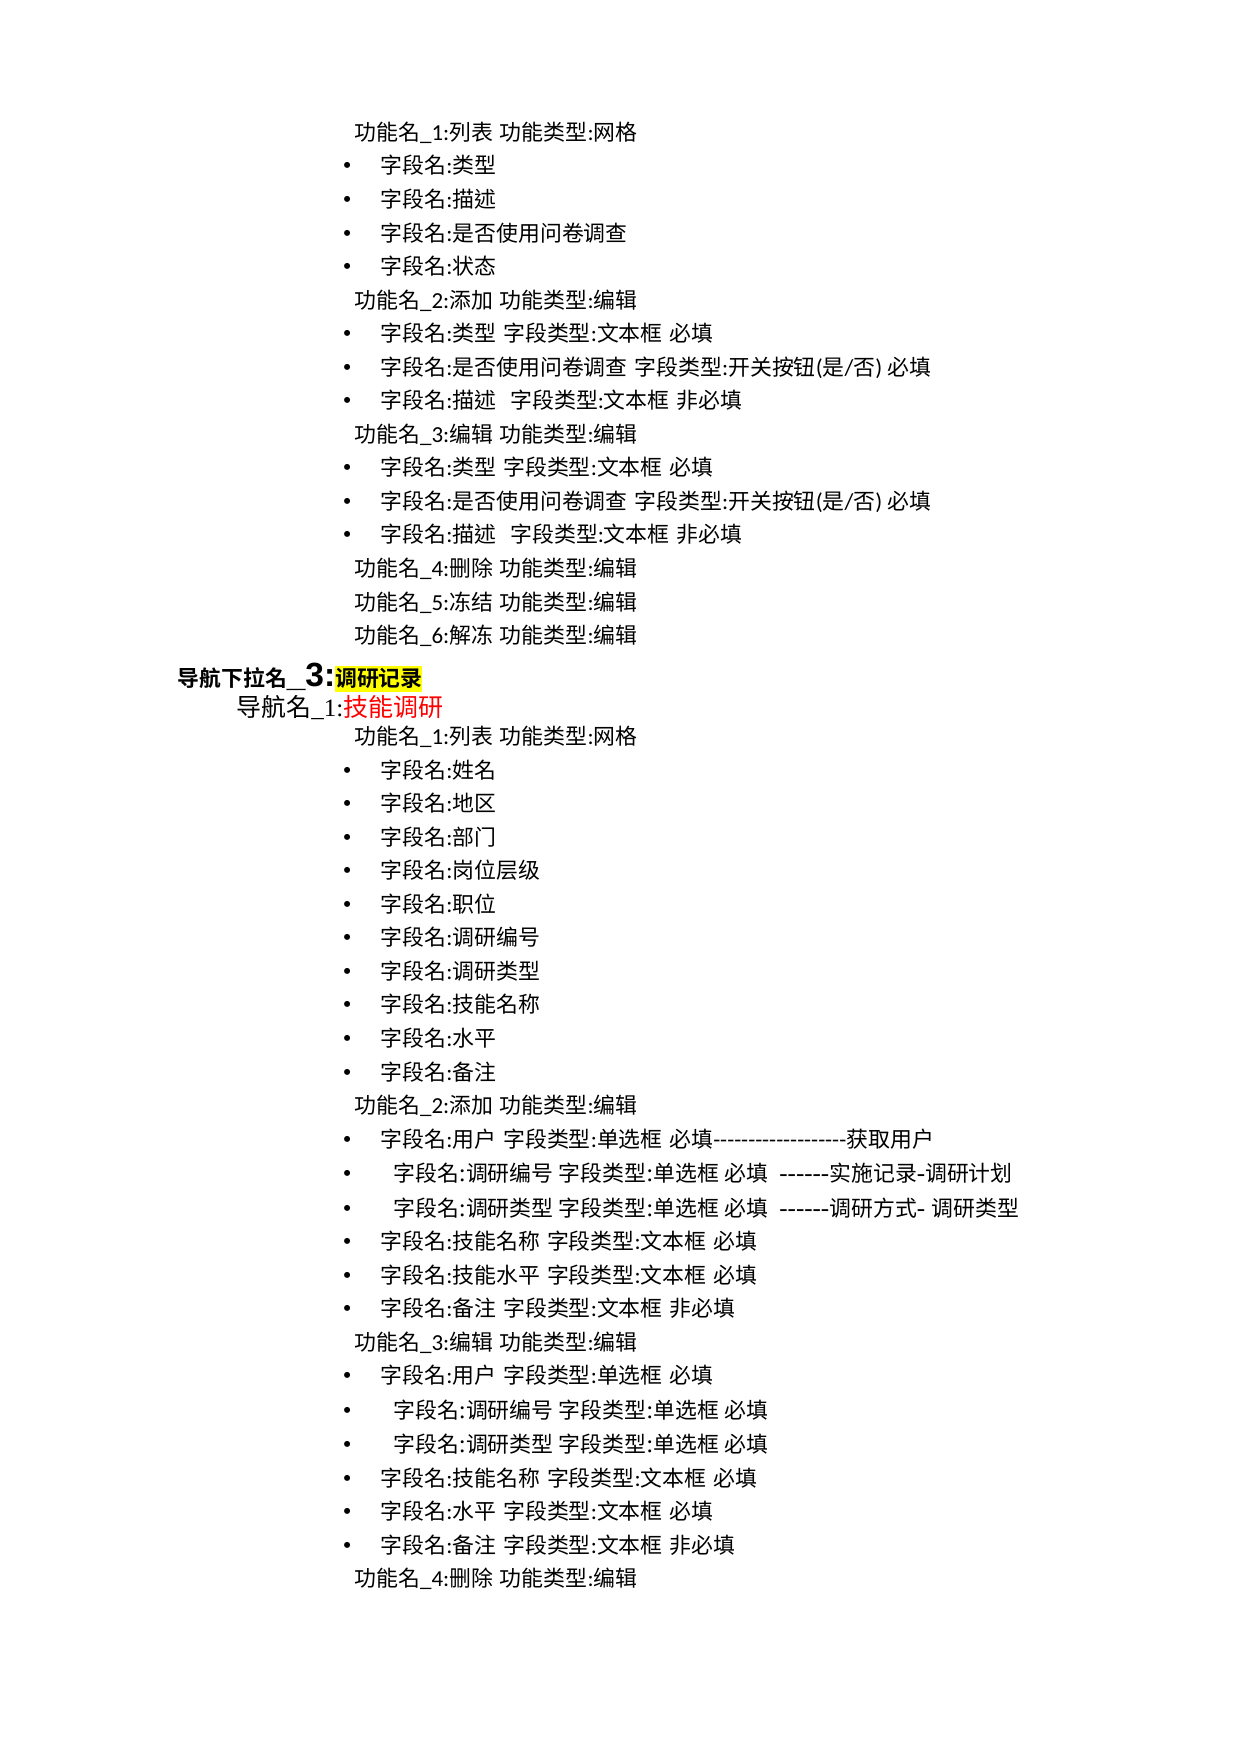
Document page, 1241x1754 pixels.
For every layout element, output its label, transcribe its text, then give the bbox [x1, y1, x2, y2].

subtitle 导航下拉名_3:调研记录 [118, 655, 1122, 693]
list 字段名:是否使用问卷调查 [343, 219, 1122, 247]
list 字段名:调研类型 [343, 957, 1122, 985]
text 功能名_1:列表 功能类型:网格 [118, 722, 1122, 750]
list 字段名:类型 字段类型:文本框 必填 [343, 319, 1122, 347]
text 功能名_2:添加 功能类型:编辑 [118, 286, 1122, 314]
list 字段名:技能名称 字段类型:文本框 必填 [343, 1464, 1122, 1492]
text 功能名_2:添加 功能类型:编辑 [118, 1091, 1122, 1119]
text 功能名_4:删除 功能类型:编辑 [118, 554, 1122, 582]
text 功能名_4:删除 功能类型:编辑 [118, 1564, 1122, 1592]
text 功能名_3:编辑 功能类型:编辑 [118, 420, 1122, 448]
list 字段名:岗位层级 [343, 856, 1122, 884]
list 字段名:水平 字段类型:文本框 必填 [343, 1497, 1122, 1525]
list 字段名:职位 [343, 890, 1122, 918]
list 字段名:部门 [343, 823, 1122, 851]
list 字段名:描述 字段类型:文本框 非必填 [343, 521, 1122, 549]
list 字段名:姓名 [343, 756, 1122, 784]
subtitle 导航名_1:技能调研 [118, 693, 1122, 722]
text 功能名_6:解冻 功能类型:编辑 [118, 621, 1122, 649]
list 字段名:类型 字段类型:文本框 必填 [343, 453, 1122, 482]
list 字段名:是否使用问卷调查 字段类型:开关按钮(是/否) 必填 [343, 353, 1122, 381]
list 字段名:类型 [343, 152, 1122, 180]
text 功能名_3:编辑 功能类型:编辑 [118, 1328, 1122, 1356]
list 字段名:调研类型 字段类型:单选框 必填 [343, 1429, 1122, 1458]
list 字段名:是否使用问卷调查 字段类型:开关按钮(是/否) 必填 [343, 487, 1122, 515]
list 字段名:调研编号 [343, 923, 1122, 951]
list 字段名:备注 字段类型:文本框 非必填 [343, 1294, 1122, 1322]
text 功能名_5:冻结 功能类型:编辑 [118, 588, 1122, 616]
list 字段名:水平 [343, 1024, 1122, 1052]
list 字段名:备注 字段类型:文本框 非必填 [343, 1531, 1122, 1559]
list 字段名:状态 [343, 252, 1122, 280]
list 字段名:调研类型 字段类型:单选框 必填 ------调研方式- 调研类型 [343, 1193, 1122, 1221]
text 功能名_1:列表 功能类型:网格 [118, 118, 1122, 146]
list 字段名:描述 [343, 185, 1122, 213]
list 字段名:地区 [343, 789, 1122, 817]
list 字段名:调研编号 字段类型:单选框 必填 [343, 1395, 1122, 1424]
list 字段名:描述 字段类型:文本框 非必填 [343, 386, 1122, 414]
list 字段名:用户 字段类型:单选框 必填 [343, 1361, 1122, 1389]
list 字段名:备注 [343, 1058, 1122, 1086]
list 字段名:调研编号 字段类型:单选框 必填 ------实施记录-调研计划 [343, 1158, 1122, 1187]
list 字段名:技能名称 [343, 991, 1122, 1018]
list 字段名:技能名称 字段类型:文本框 必填 [343, 1227, 1122, 1255]
list 字段名:用户 字段类型:单选框 必填-------------------获取用户 [343, 1125, 1122, 1153]
list 字段名:技能水平 字段类型:文本框 必填 [343, 1261, 1122, 1289]
